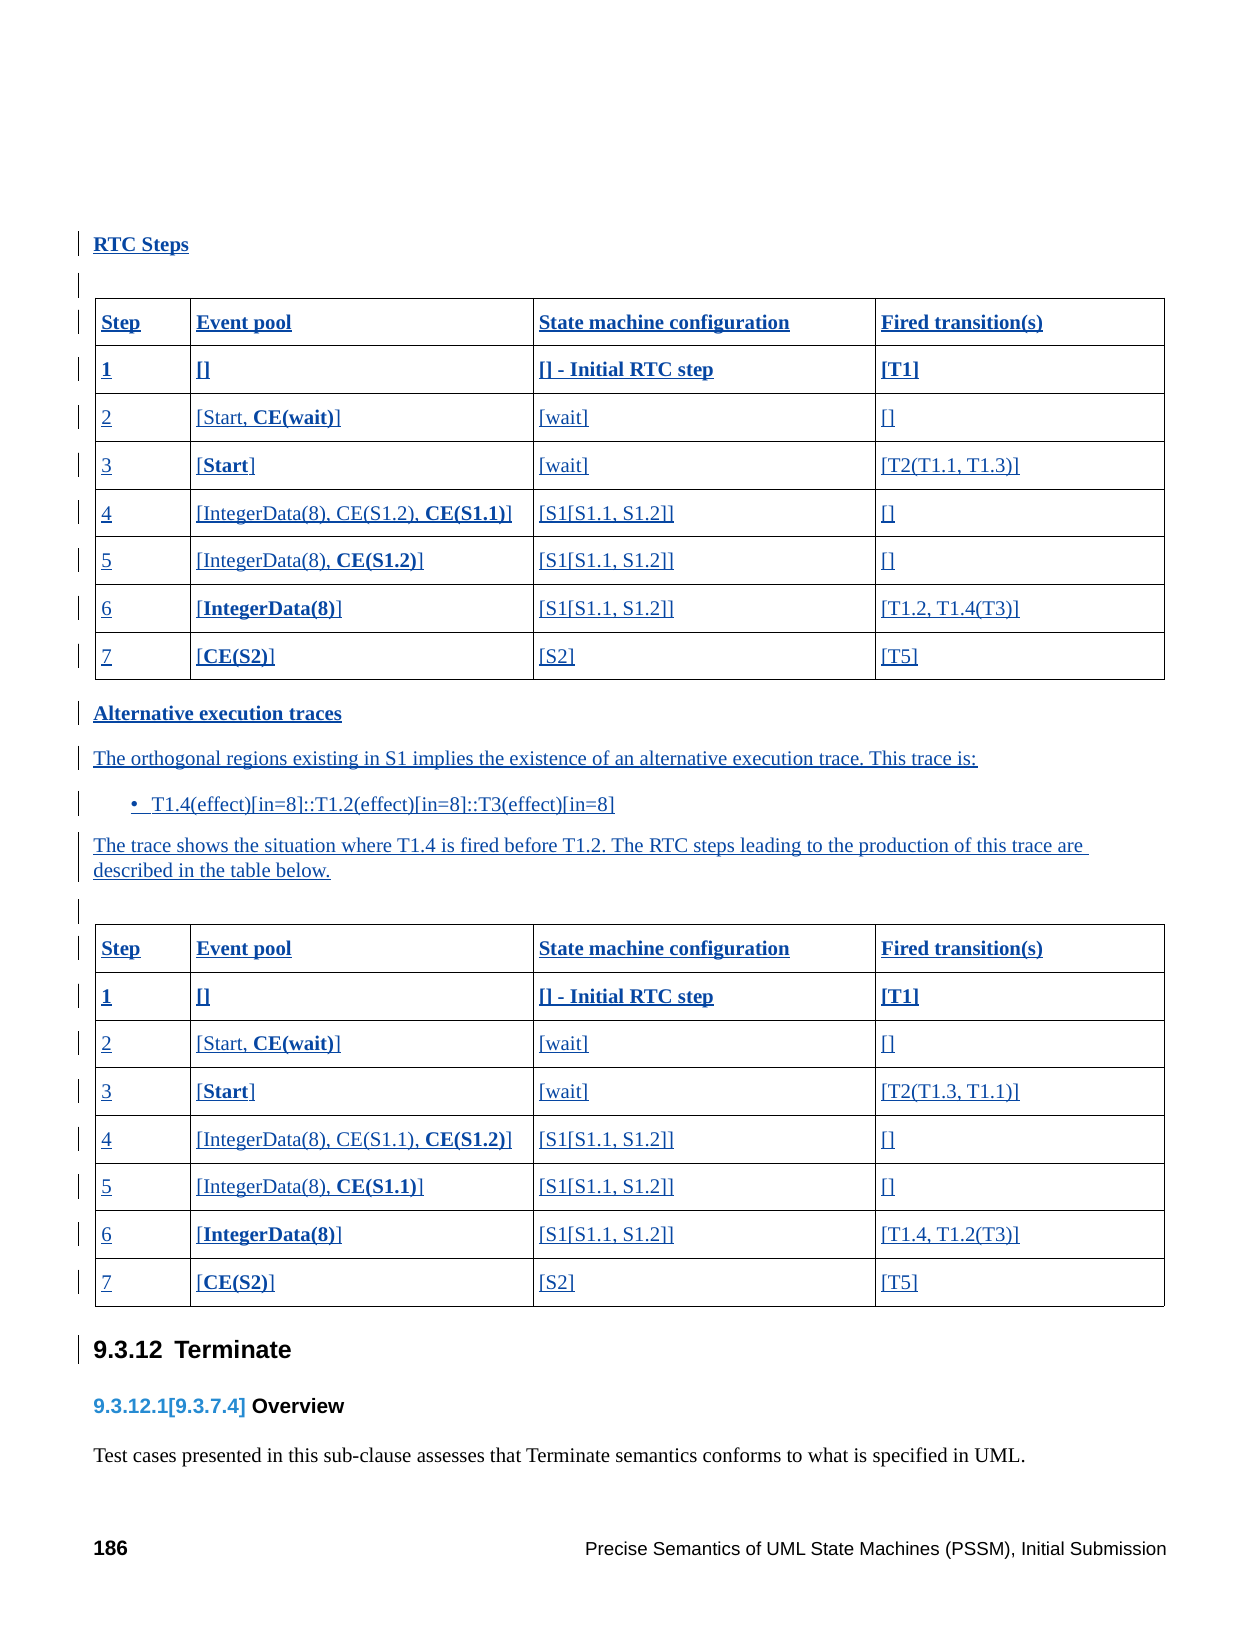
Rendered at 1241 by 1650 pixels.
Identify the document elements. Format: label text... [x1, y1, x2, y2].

table_cell 6 [96, 1211, 190, 1258]
table_cell [T1.2, T1.4(T3)] [876, 585, 1164, 632]
table_cell [T2(T1.3, T1.1)] [876, 1068, 1164, 1115]
table_cell [Start, CE(wait)] [191, 394, 533, 441]
text The trace shows the situation where T1.4 is fired before T1.2. The RTC steps leading to the production of this trace are described in the table below. [93, 832, 1164, 882]
text The orthogonal regions existing in S1 implies the existence of an alternative execution trace. This trace is: [93, 746, 1164, 770]
table_cell [T1.4, T1.2(T3)] [876, 1211, 1164, 1258]
table_cell [wait] [534, 1068, 875, 1115]
table_cell [IntegerData(8), CE(S1.2)] [191, 537, 533, 584]
table_cell [T1] [876, 346, 1164, 393]
table_cell [Start] [191, 442, 533, 488]
table_header Event pool [191, 925, 533, 972]
table_cell 3 [96, 442, 190, 488]
table_cell [IntegerData(8), CE(S1.1), CE(S1.2)] [191, 1116, 533, 1163]
table_cell 5 [96, 537, 190, 584]
table_header State machine configuration [534, 299, 875, 345]
text Test cases presented in this sub-clause assesses that Terminate semantics conforms to what is specified in UML. [93, 1443, 1164, 1467]
table_cell [] [191, 973, 533, 1019]
table_header Fired transition(s) [876, 299, 1164, 345]
table_cell [] [876, 490, 1164, 536]
table_header Fired transition(s) [876, 925, 1164, 972]
table_cell [IntegerData(8), CE(S1.1)] [191, 1164, 533, 1210]
table_cell [S1[S1.1, S1.2]] [534, 1211, 875, 1258]
table_header State machine configuration [534, 925, 875, 972]
table_cell [T5] [876, 633, 1164, 679]
table_cell [S1[S1.1, S1.2]] [534, 490, 875, 536]
table_cell [] [876, 537, 1164, 584]
table_cell [IntegerData(8), CE(S1.2), CE(S1.1)] [191, 490, 533, 536]
table_cell [S1[S1.1, S1.2]] [534, 585, 875, 632]
table_cell [] [191, 346, 533, 393]
table_cell [] [876, 1164, 1164, 1210]
table_cell [wait] [534, 1021, 875, 1067]
table_cell 2 [96, 394, 190, 441]
table_cell [wait] [534, 442, 875, 488]
table_cell 1 [96, 973, 190, 1019]
table_cell 4 [96, 1116, 190, 1163]
table_cell [wait] [534, 394, 875, 441]
table_cell [Start, CE(wait)] [191, 1021, 533, 1067]
table_cell [IntegerData(8)] [191, 1211, 533, 1258]
table_cell 2 [96, 1021, 190, 1067]
table_cell [] [876, 1116, 1164, 1163]
table_cell 7 [96, 1259, 190, 1306]
table_cell [T2(T1.1, T1.3)] [876, 442, 1164, 488]
table_cell 6 [96, 585, 190, 632]
table_cell [S1[S1.1, S1.2]] [534, 1116, 875, 1163]
table_cell 7 [96, 633, 190, 679]
table_cell 4 [96, 490, 190, 536]
table_cell [CE(S2)] [191, 1259, 533, 1306]
table_cell 1 [96, 346, 190, 393]
table_cell [] - Initial RTC step [534, 973, 875, 1019]
table_cell [S1[S1.1, S1.2]] [534, 1164, 875, 1210]
table_cell [T1] [876, 973, 1164, 1019]
table_cell 5 [96, 1164, 190, 1210]
table_cell [] [876, 394, 1164, 441]
table_cell [] [876, 1021, 1164, 1067]
table_header Step [96, 299, 190, 345]
table_cell [] - Initial RTC step [534, 346, 875, 393]
table_cell [T5] [876, 1259, 1164, 1306]
table_header Step [96, 925, 190, 972]
table_cell [CE(S2)] [191, 633, 533, 679]
table_cell [S2] [534, 1259, 875, 1306]
text Alternative execution traces [93, 701, 1164, 724]
table_cell 3 [96, 1068, 190, 1115]
table_cell [IntegerData(8)] [191, 585, 533, 632]
table_header Event pool [191, 299, 533, 345]
table_cell [S2] [534, 633, 875, 679]
subtitle Overview [93, 1393, 1164, 1418]
table_cell [S1[S1.1, S1.2]] [534, 537, 875, 584]
subtitle Terminate [93, 1335, 1164, 1364]
list T1.4(effect)[in=8]::T1.2(effect)[in=8]::T3(effect)[in=8] [131, 791, 1164, 816]
table_cell [Start] [191, 1068, 533, 1115]
text RTC Steps [93, 231, 1164, 256]
